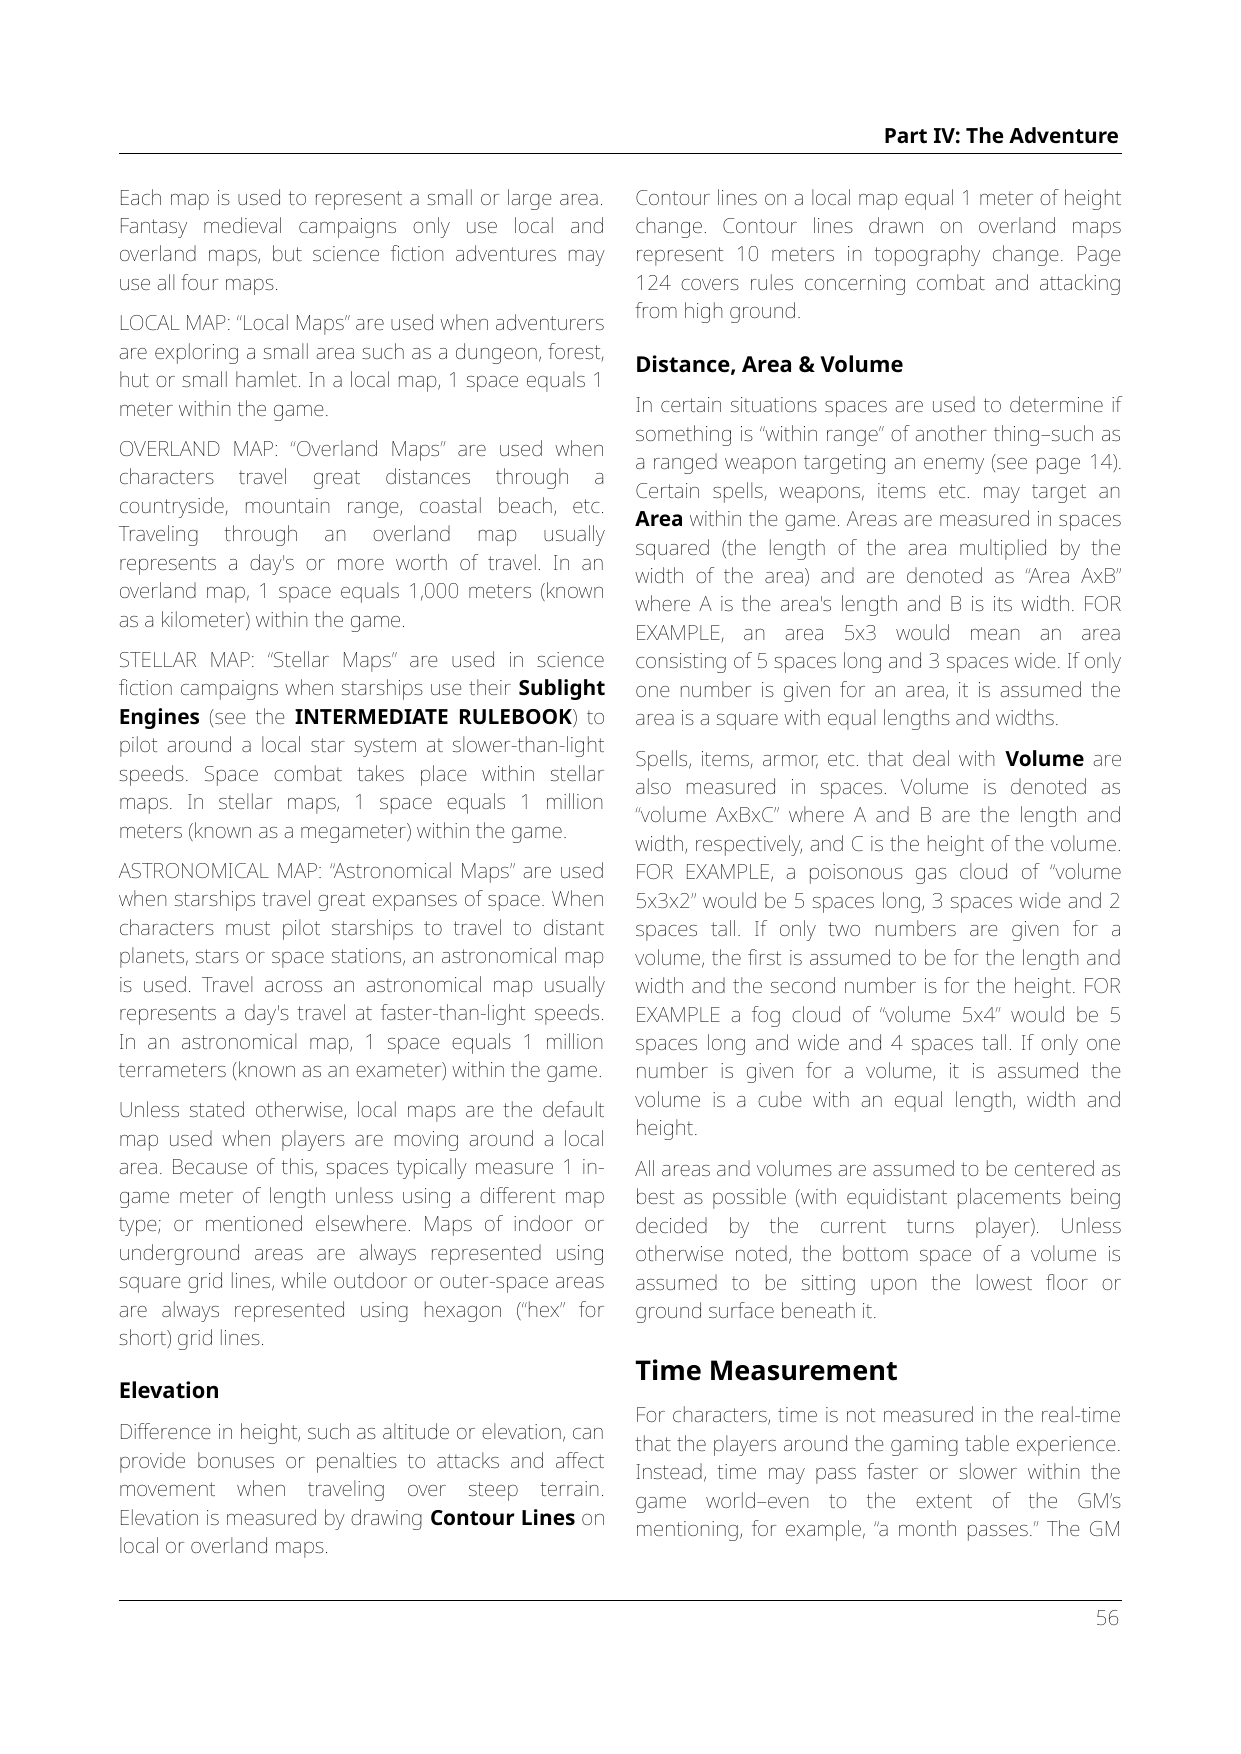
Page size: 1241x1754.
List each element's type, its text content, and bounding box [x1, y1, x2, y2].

text OVERLAND MAP: “Overland Maps” are used when characters travel great distances through a countryside, mountain range, coastal beach, etc. Traveling through an overland map usually represents a day's or more worth of travel. In an overland map, 1 space equals 1,000 meters (known as a kilometer) within the game. [118, 434, 605, 633]
text Contour lines on a local map equal 1 meter of height change. Contour lines drawn on overland maps represent 10 meters in topography change. Page 84 covers rules concerning combat and attacking from high ground. [635, 183, 1122, 325]
text Spells, items, armor, etc. that deal with Volume are also measured in spaces. Volume is denoted as “volume AxBxC” where A and B are the length and width, respectively, and C is the height of the volume. FOR EXAMPLE, a poisonous gas cloud of “volume 5x3x2” would be 5 spaces long, 3 spaces wide and 2 spaces tall. If only two numbers are given for a volume, the first is assumed to be for the length and width and the second number is for the height. FOR EXAMPLE a fog cloud of “volume 5x4” would be 5 spaces long and wide and 4 spaces tall. If only one number is given for a volume, it is assumed the volume is a cube with an equal length, width and height. [635, 744, 1122, 1142]
text Each map is used to represent a small or large area. Fantasy medieval campaigns only use local and overland maps, but science fiction adventures may use all four maps. [118, 183, 605, 296]
text Unless stated otherwise, local maps are the default map used when players are moving around a local area. Because of this, spaces typically measure 1 in-game meter of length unless using a different map type; or mentioned elsewhere. Maps of indoor or underground areas are always represented using square grid lines, while outdoor or outer-space areas are always represented using hexagon (“hex” for short) grid lines. [118, 1096, 605, 1352]
text STELLAR MAP: “Stellar Maps” are used in science fiction campaigns when starships use their Sublight Engines (see the INTERMEDIATE RULEBOOK) to pilot around a local star system at slower-than-light speeds. Space combat takes place within stellar maps. In stellar maps, 1 space equals 1 million meters (known as a megameter) within the game. [118, 645, 605, 844]
subtitle Time Measurement [635, 1351, 1122, 1388]
text Elevation [118, 1376, 605, 1405]
text In certain situations spaces are used to determine if something is “within range” of another thing–such as a ranged weapon targeting an enemy (see page 10). Certain spells, weapons, items etc. may target an Area within the game. Areas are measured in spaces squared (the length of the area multiplied by the width of the area) and are denoted as “Area AxB” where A is the area's length and B is its width. FOR EXAMPLE, an area 5x3 would mean an area consisting of 5 spaces long and 3 spaces wide. If only one number is given for an area, it is assumed the area is a square with equal lengths and widths. [635, 391, 1122, 732]
text All areas and volumes are assumed to be centered as best as possible (with equidistant placements being decided by the current turns player). Unless otherwise noted, the bottom space of a volume is assumed to be sitting upon the lowest floor or ground surface beneath it. [635, 1154, 1122, 1324]
text ASTRONOMICAL MAP: “Astronomical Maps” are used when starships travel great expanses of space. When characters must pilot starships to travel to distant planets, stars or space stations, an astronomical map is used. Travel across an astronomical map usually represents a day's travel at faster-than-light speeds. In an astronomical map, 1 space equals 1 million terrameters (known as an exameter) within the game. [118, 856, 605, 1084]
text Difference in height, such as altitude or elevation, can provide bonuses or penalties to attacks and affect movement when traveling over steep terrain. Elevation is measured by drawing Contour Lines on local or overland maps. [118, 1417, 605, 1559]
text For characters, time is not measured in the real-time that the players around the gaming table experience. Instead, time may pass faster or slower within the game world–even to the extent of the GM’s mentioning, for example, “a month passes.” The GM [635, 1400, 1122, 1543]
text LOCAL MAP: “Local Maps” are used when adventurers are exploring a small area such as a dungeon, forest, hut or small hamlet. In a local map, 1 space equals 1 meter within the game. [118, 308, 605, 422]
text Distance, Area & Volume [635, 349, 1122, 378]
